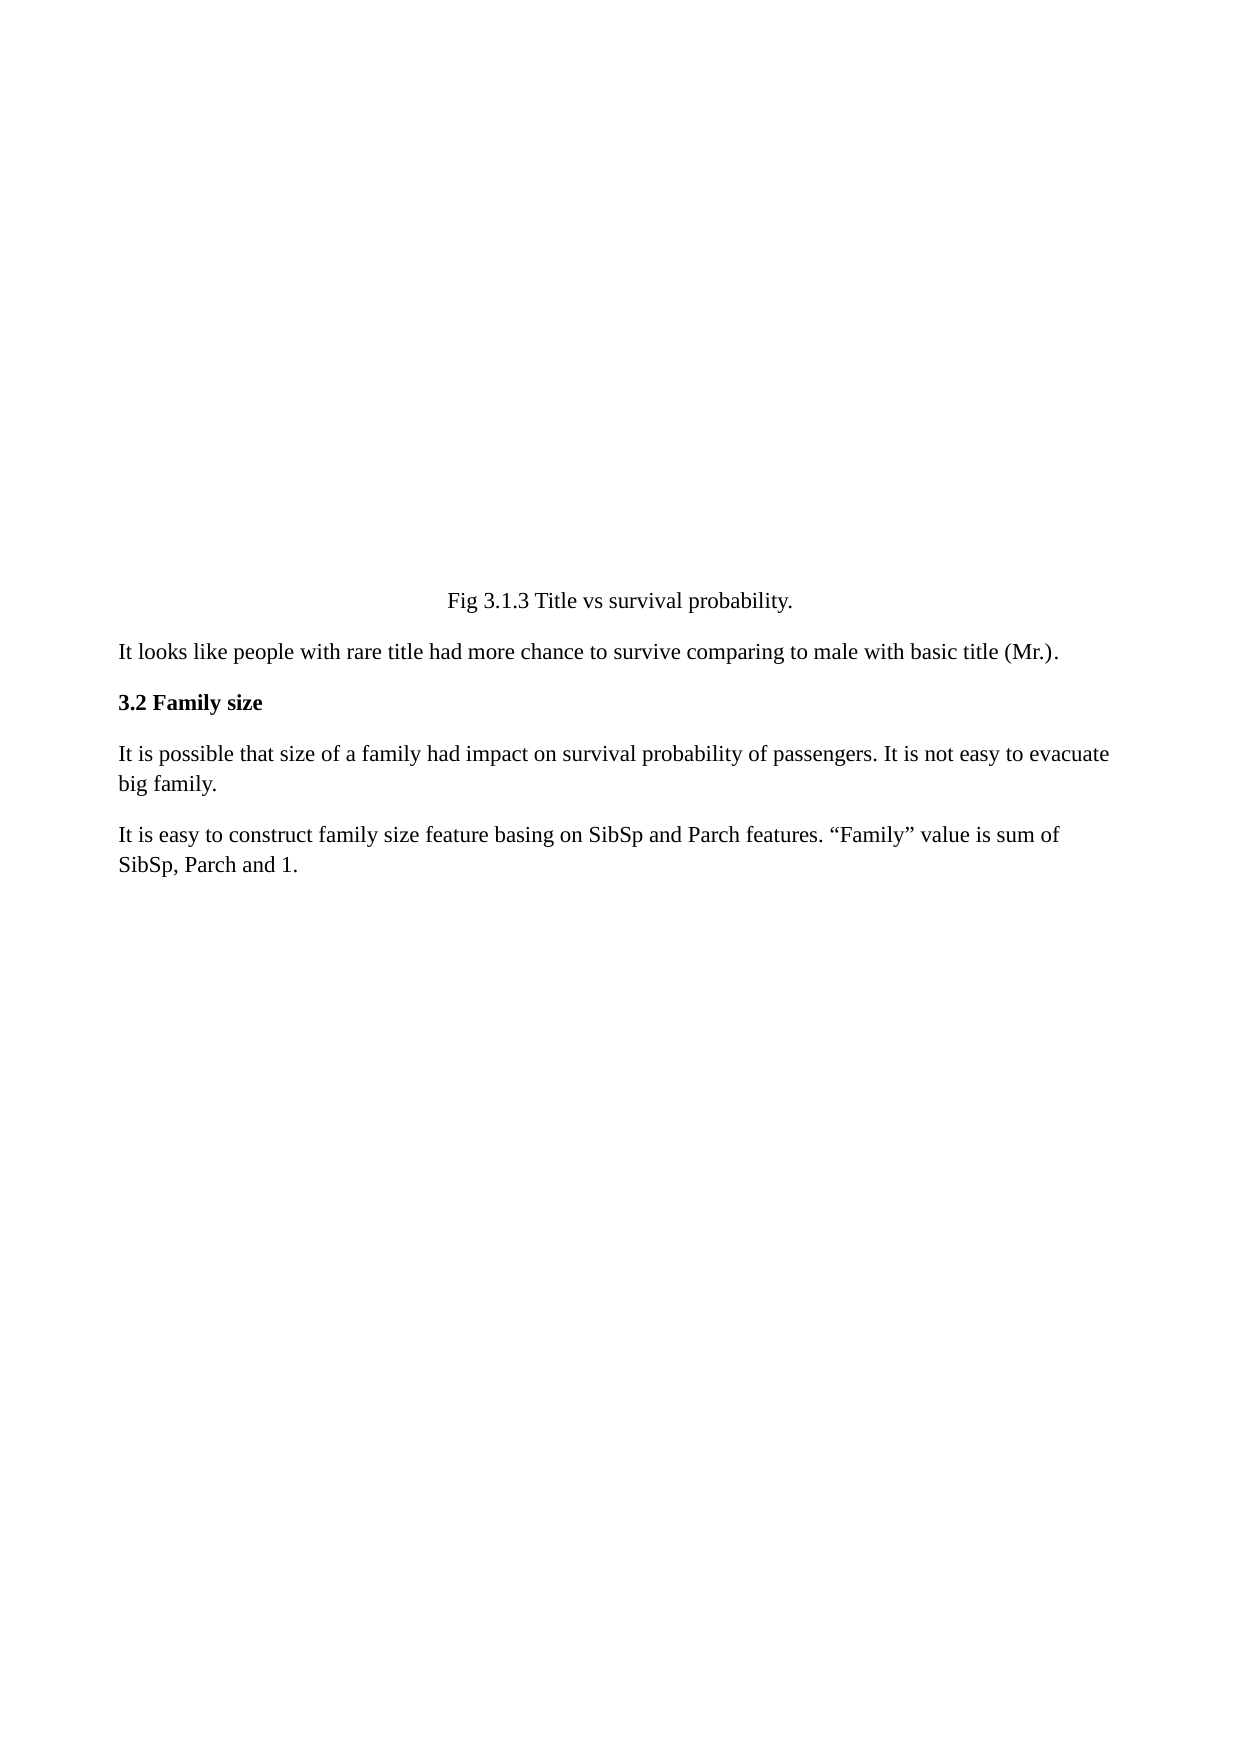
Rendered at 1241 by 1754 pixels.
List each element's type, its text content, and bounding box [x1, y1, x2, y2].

list Fig 3.1.3 Title vs survival probability. [118, 587, 1122, 613]
text 3.2 Family size [118, 689, 1122, 715]
text It is easy to construct family size feature basing on SibSp and Parch features. “Family” value is sum of SibSp, Parch and 1. [118, 821, 1122, 878]
text It is possible that size of a family had impact on survival probability of passengers. It is not easy to evacuate big family. [118, 740, 1122, 797]
text It looks like people with rare title had more chance to survive comparing to male with basic title (Mr.). [118, 638, 1122, 664]
